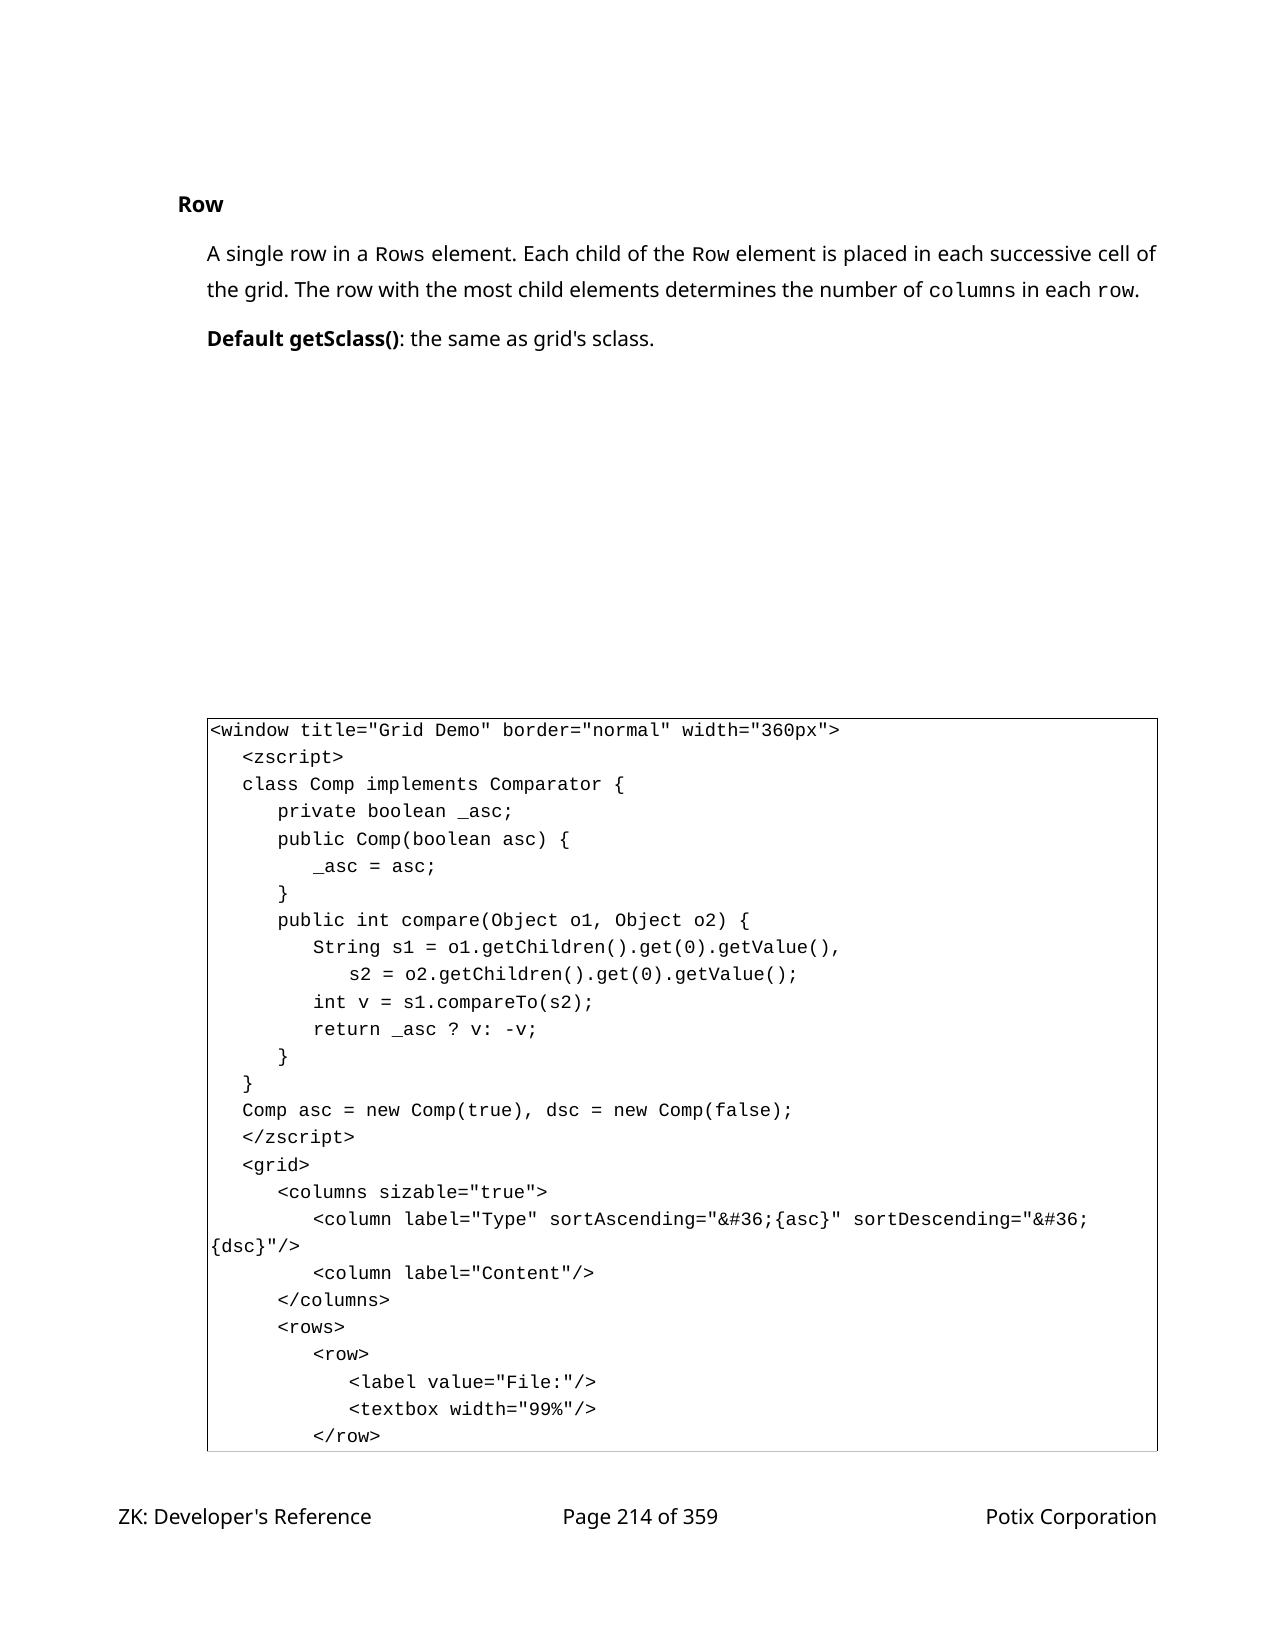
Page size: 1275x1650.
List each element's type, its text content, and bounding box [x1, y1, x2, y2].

text </columns> [208, 1288, 1157, 1312]
text <rows> [208, 1315, 1157, 1339]
text <row> [208, 1342, 1157, 1367]
text <columns sizable="true"> [208, 1180, 1157, 1204]
text } [208, 1071, 1157, 1095]
text return _asc ? v: -v; [208, 1017, 1157, 1041]
text int v = s1.compareTo(s2); [208, 989, 1157, 1014]
text <grid> [208, 1153, 1157, 1177]
text String s1 = o1.getChildren().get(0).getValue(), [208, 935, 1157, 959]
text <zscript> [208, 745, 1157, 769]
text Default getSclass(): the same as grid's sclass. [207, 324, 1157, 352]
text } [208, 881, 1157, 905]
text public Comp(boolean asc) { [208, 826, 1157, 851]
text class Comp implements Comparator { [208, 772, 1157, 796]
text <column label="Type" sortAscending="&#36;{asc}" sortDescending="&#36;{dsc}"/> [208, 1207, 1157, 1258]
text <column label="Content"/> [208, 1261, 1157, 1285]
subtitle Row [177, 189, 1157, 219]
text public int compare(Object o1, Object o2) { [208, 908, 1157, 932]
text } [208, 1044, 1157, 1068]
text private boolean _asc; [208, 799, 1157, 823]
text <label value="File:"/> [208, 1369, 1157, 1394]
text <window title="Grid Demo" border="normal" width="360px"> [208, 719, 1157, 742]
text Comp asc = new Comp(true), dsc = new Comp(false); [208, 1098, 1157, 1122]
text A single row in a Rows element. Each child of the Row element is placed in each successive cell of the grid. The row with the most child elements determines the number of columns in each row. [207, 239, 1157, 303]
text </zscript> [208, 1125, 1157, 1150]
text s2 = o2.getChildren().get(0).getValue(); [208, 962, 1157, 987]
text <textbox width="99%"/> [208, 1397, 1157, 1421]
text _asc = asc; [208, 853, 1157, 878]
text </row> [208, 1424, 1157, 1451]
